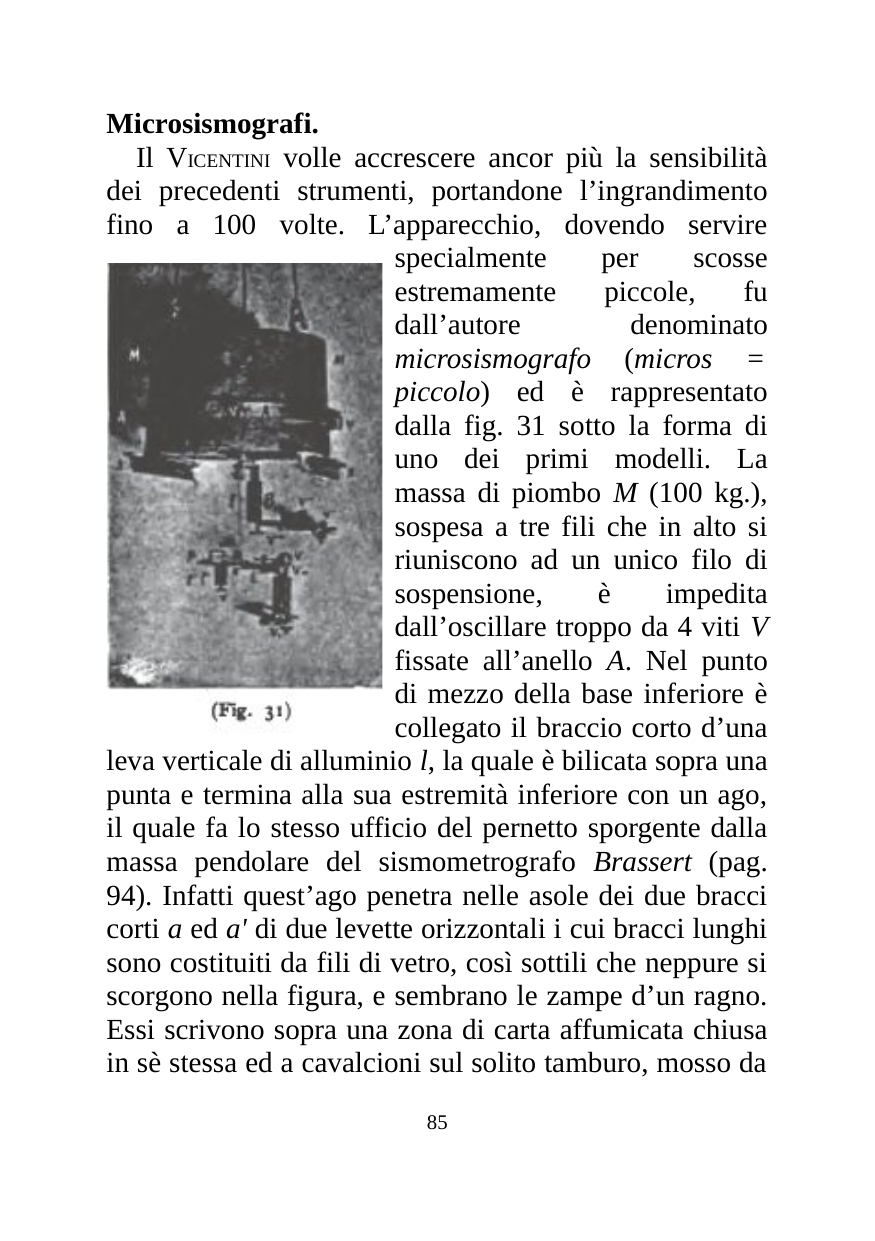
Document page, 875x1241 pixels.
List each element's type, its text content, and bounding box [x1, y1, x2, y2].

picture [106, 263, 383, 737]
subtitle Microsismografi. [106, 106, 768, 140]
text Il Vicentini volle accrescere ancor più la sensibilità dei precedenti strumenti, portandone l’ingrandimento fino a 100 volte. L’apparecchio, dovendo servire specialmente per scosse estremamente piccole, fu dall’autore denominato microsismografo (micros = piccolo) ed è rappresentato dalla fig. 31 sotto la forma di uno dei primi modelli. La massa di piombo M (100 kg.), sospesa a tre fili che in alto si riuniscono ad un unico filo di sospensione, è impedita dall’oscillare troppo da 4 viti V fissate all’anello A. Nel punto di mezzo della base inferiore è collegato il braccio corto d’una leva verticale di alluminio l, la quale è bilicata sopra una punta e termina alla sua estremità inferiore con un ago, il quale fa lo stesso ufficio del pernetto sporgente dalla massa pendolare del sismometrografo Brassert (pag. 94). Infatti quest’ago penetra nelle asole dei due bracci corti a ed aʹ di due levette orizzontali i cui bracci lunghi sono costituiti da fili di vetro, così sottili che neppure si scorgono nella figura, e sembrano le zampe d’un ragno. Essi scrivono sopra una zona di carta affumicata chiusa in sè stessa ed a cavalcioni sul solito tamburo, mosso da [106, 140, 768, 1079]
